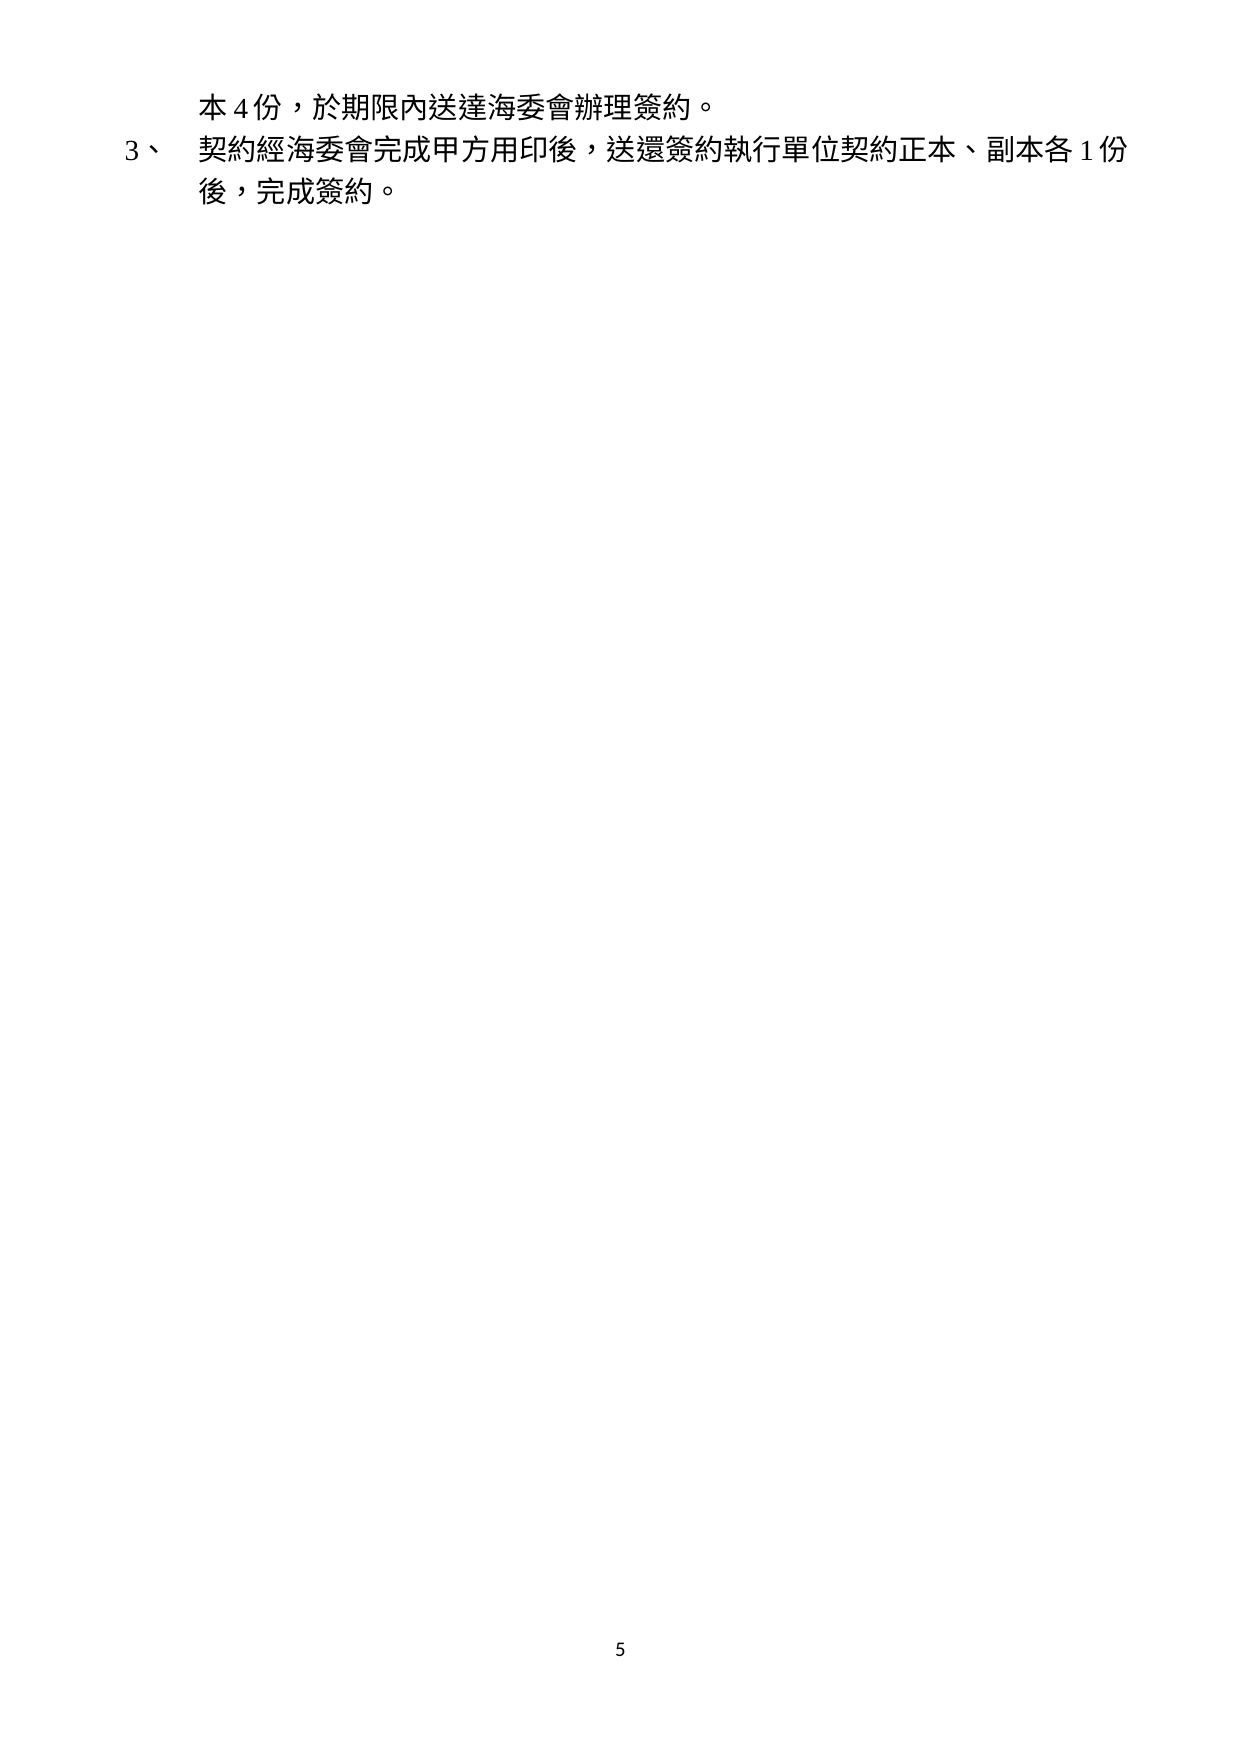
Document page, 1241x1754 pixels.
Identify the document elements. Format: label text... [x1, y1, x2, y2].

list 契約經海委會完成甲方用印後，送還簽約執行單位契約正本、副本各1份後，完成簽約。 [124, 127, 1131, 210]
list 本4份，於期限內送達海委會辦理簽約。 [124, 85, 1131, 127]
